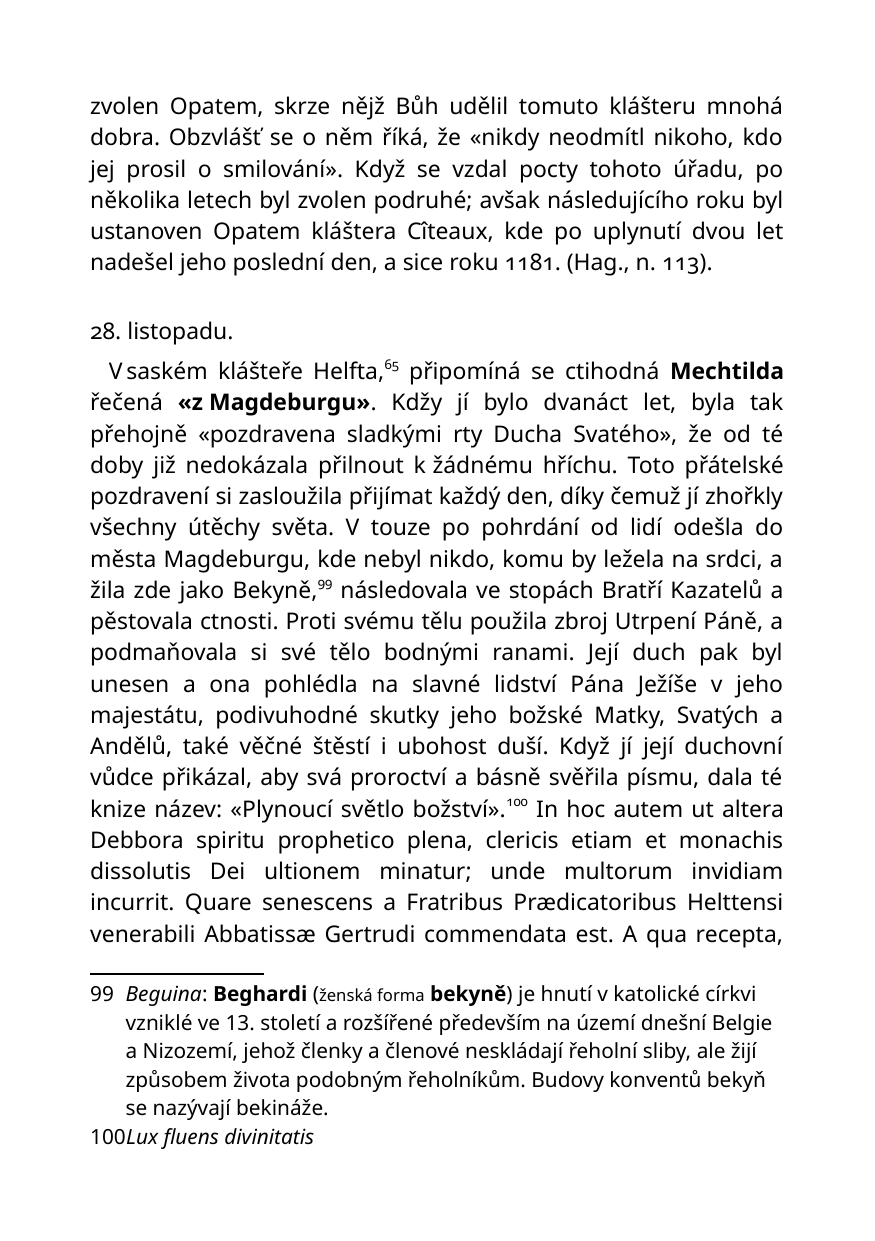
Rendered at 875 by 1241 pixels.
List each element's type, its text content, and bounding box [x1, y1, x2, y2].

text 28. listopadu. [90, 315, 784, 346]
text Lux fluens divinitatis [90, 1122, 784, 1150]
text zvolen Opatem, skrze nějž Bůh udělil tomuto klášteru mnohá dobra. Obzvlášť se o něm říká, že «nikdy neodmítl nikoho, kdo jej prosil o smilování». Když se vzdal pocty tohoto úřadu, po několika letech byl zvolen podruhé; avšak následujícího roku byl ustanoven Opatem kláštera Cîteaux, kde po uplynutí dvou let nadešel jeho poslední den, a sice roku 1181. (Hag., n. 113). [90, 90, 784, 277]
text Beguina: Beghardi (ženská forma bekyně) je hnutí v katolické církvi vzniklé ve 13. století a rozšířené především na území dnešní Belgie a Nizozemí, jehož členky a členové neskládají řeholní sliby, ale žijí způsobem života podobným řeholníkům. Budovy konventů bekyň se nazývají bekináže. [90, 979, 784, 1122]
text V saském klášteře Helfta,65 připomíná se ctihodná Mechtilda řečená «z Magdeburgu». Kdžy jí bylo dvanáct let, byla tak přehojně «pozdravena sladkými rty Ducha Svatého», že od té doby již nedokázala přilnout k žádnému hříchu. Toto přátelské pozdravení si zasloužila přijímat každý den, díky čemuž jí zhořkly všechny útěchy světa. V touze po pohrdání od lidí odešla do města Magdeburgu, kde nebyl nikdo, komu by ležela na srdci, a žila zde jako Bekyně, následovala ve stopách Bratří Kazatelů a pěstovala ctnosti. Proti svému tělu použila zbroj Utrpení Páně, a podmaňovala si své tělo bodnými ranami. Její duch pak byl unesen a ona pohlédla na slavné lidství Pána Ježíše v jeho majestátu, podivuhodné skutky jeho božské Matky, Svatých a Andělů, také věčné štěstí i ubohost duší. Když jí její duchovní vůdce přikázal, aby svá proroctví a básně svěřila písmu, dala té knize název: «Plynoucí světlo božství». In hoc autem ut altera Debbora spiritu prophetico plena, clericis etiam et monachis dissolutis Dei ultionem minatur; unde multorum invidiam incurrit. Quare senescens a Fratribus Prædicatoribus Helttensi venerabili Abbatissæ Gertrudi commendata est. A qua recepta, [90, 355, 784, 949]
